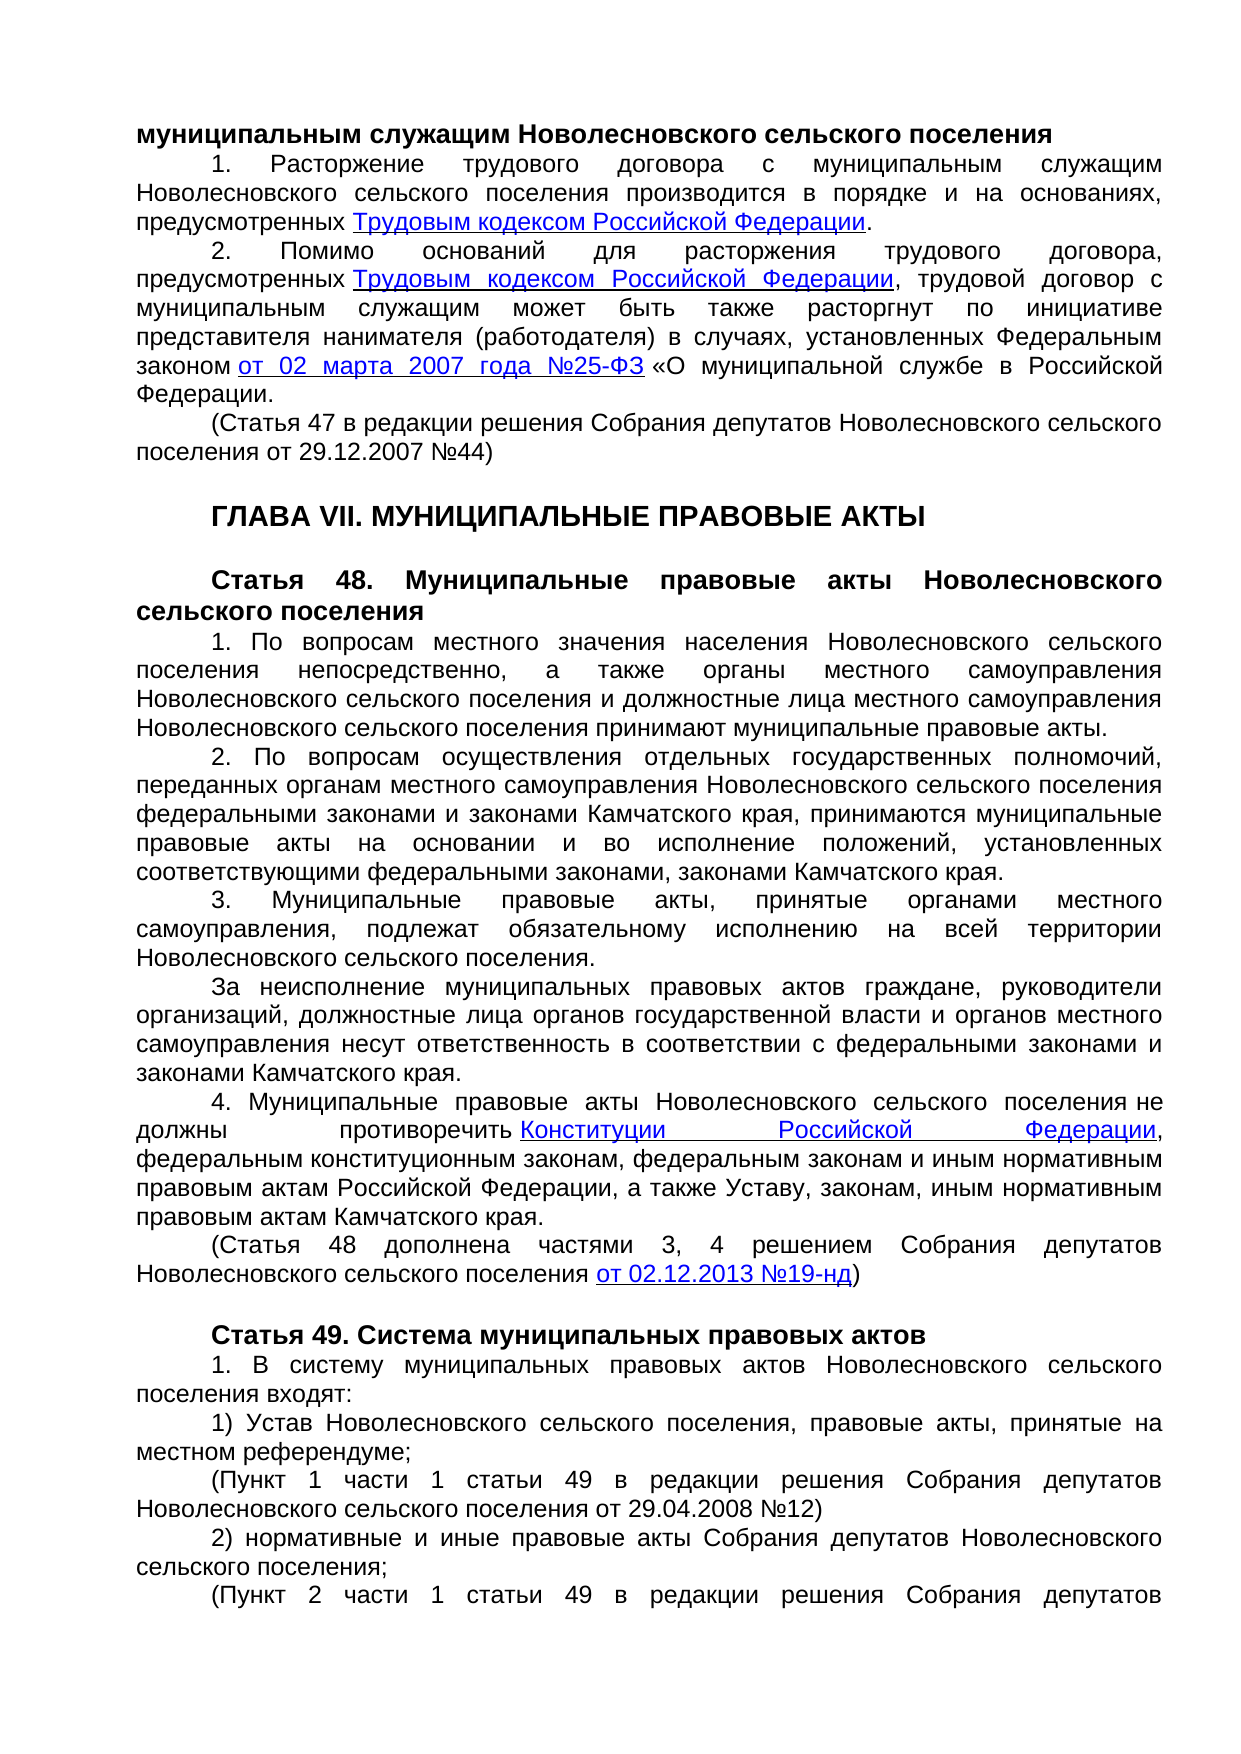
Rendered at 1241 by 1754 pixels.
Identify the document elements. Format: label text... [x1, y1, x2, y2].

text 2) нормативные и иные правовые акты Собрания депутатов Новолесновского сельского поселения; [136, 1523, 1163, 1580]
text 1. По вопросам местного значения населения Новолесновского сельского поселения непосредственно, а также органы местного самоуправления Новолесновского сельского поселения и должностные лица местного самоуправления Новолесновского сельского поселения принимают муниципальные правовые акты. [136, 626, 1163, 741]
text За неисполнение муниципальных правовых актов граждане, руководители организаций, должностные лица органов государственной власти и органов местного самоуправления несут ответственность в соответствии с федеральными законами и законами Камчатского края. [136, 971, 1163, 1086]
text (Пункт 1 части 1 статьи 49 в редакции решения Собрания депутатов Новолесновского сельского поселения от 29.04.2008 №12) [136, 1465, 1163, 1523]
text ГЛАВА VII. МУНИЦИПАЛЬНЫЕ ПРАВОВЫЕ АКТЫ [136, 499, 1163, 533]
text Статья 48. Муниципальные правовые акты Новолесновского сельского поселения [136, 564, 1163, 626]
text муниципальным служащим Новолесновского сельского поселения [136, 118, 1163, 149]
text Статья 49. Система муниципальных правовых актов [136, 1319, 1163, 1350]
text 2. Помимо оснований для расторжения трудового договора, предусмотренных Трудовым кодексом Российской Федерации, трудовой договор с муниципальным служащим может быть также расторгнут по инициативе представителя нанимателя (работодателя) в случаях, установленных Федеральным законом от 02 марта 2007 года №25-ФЗ «О муниципальной службе в Российской Федерации. [136, 236, 1163, 408]
text (Пункт 2 части 1 статьи 49 в редакции решения Собрания депутатов [136, 1580, 1163, 1609]
text 1. В систему муниципальных правовых актов Новолесновского сельского поселения входят: [136, 1350, 1163, 1408]
text (Статья 47 в редакции решения Собрания депутатов Новолесновского сельского поселения от 29.12.2007 №44) [136, 408, 1163, 466]
text (Статья 48 дополнена частями 3, 4 решением Собрания депутатов Новолесновского сельского поселения от 02.12.2013 №19-нд) [136, 1230, 1163, 1288]
text 2. По вопросам осуществления отдельных государственных полномочий, переданных органам местного самоуправления Новолесновского сельского поселения федеральными законами и законами Камчатского края, принимаются муниципальные правовые акты на основании и во исполнение положений, установленных соответствующими федеральными законами, законами Камчатского края. [136, 741, 1163, 885]
text 3. Муниципальные правовые акты, принятые органами местного самоуправления, подлежат обязательному исполнению на всей территории Новолесновского сельского поселения. [136, 885, 1163, 971]
text 1) Устав Новолесновского сельского поселения, правовые акты, принятые на местном референдуме; [136, 1408, 1163, 1465]
text 4. Муниципальные правовые акты Новолесновского сельского поселения не должны противоречить Конституции Российской Федерации, федеральным конституционным законам, федеральным законам и иным нормативным правовым актам Российской Федерации, а также Уставу, законам, иным нормативным правовым актам Камчатского края. [136, 1086, 1163, 1230]
text 1. Расторжение трудового договора с муниципальным служащим Новолесновского сельского поселения производится в порядке и на основаниях, предусмотренных Трудовым кодексом Российской Федерации. [136, 149, 1163, 236]
